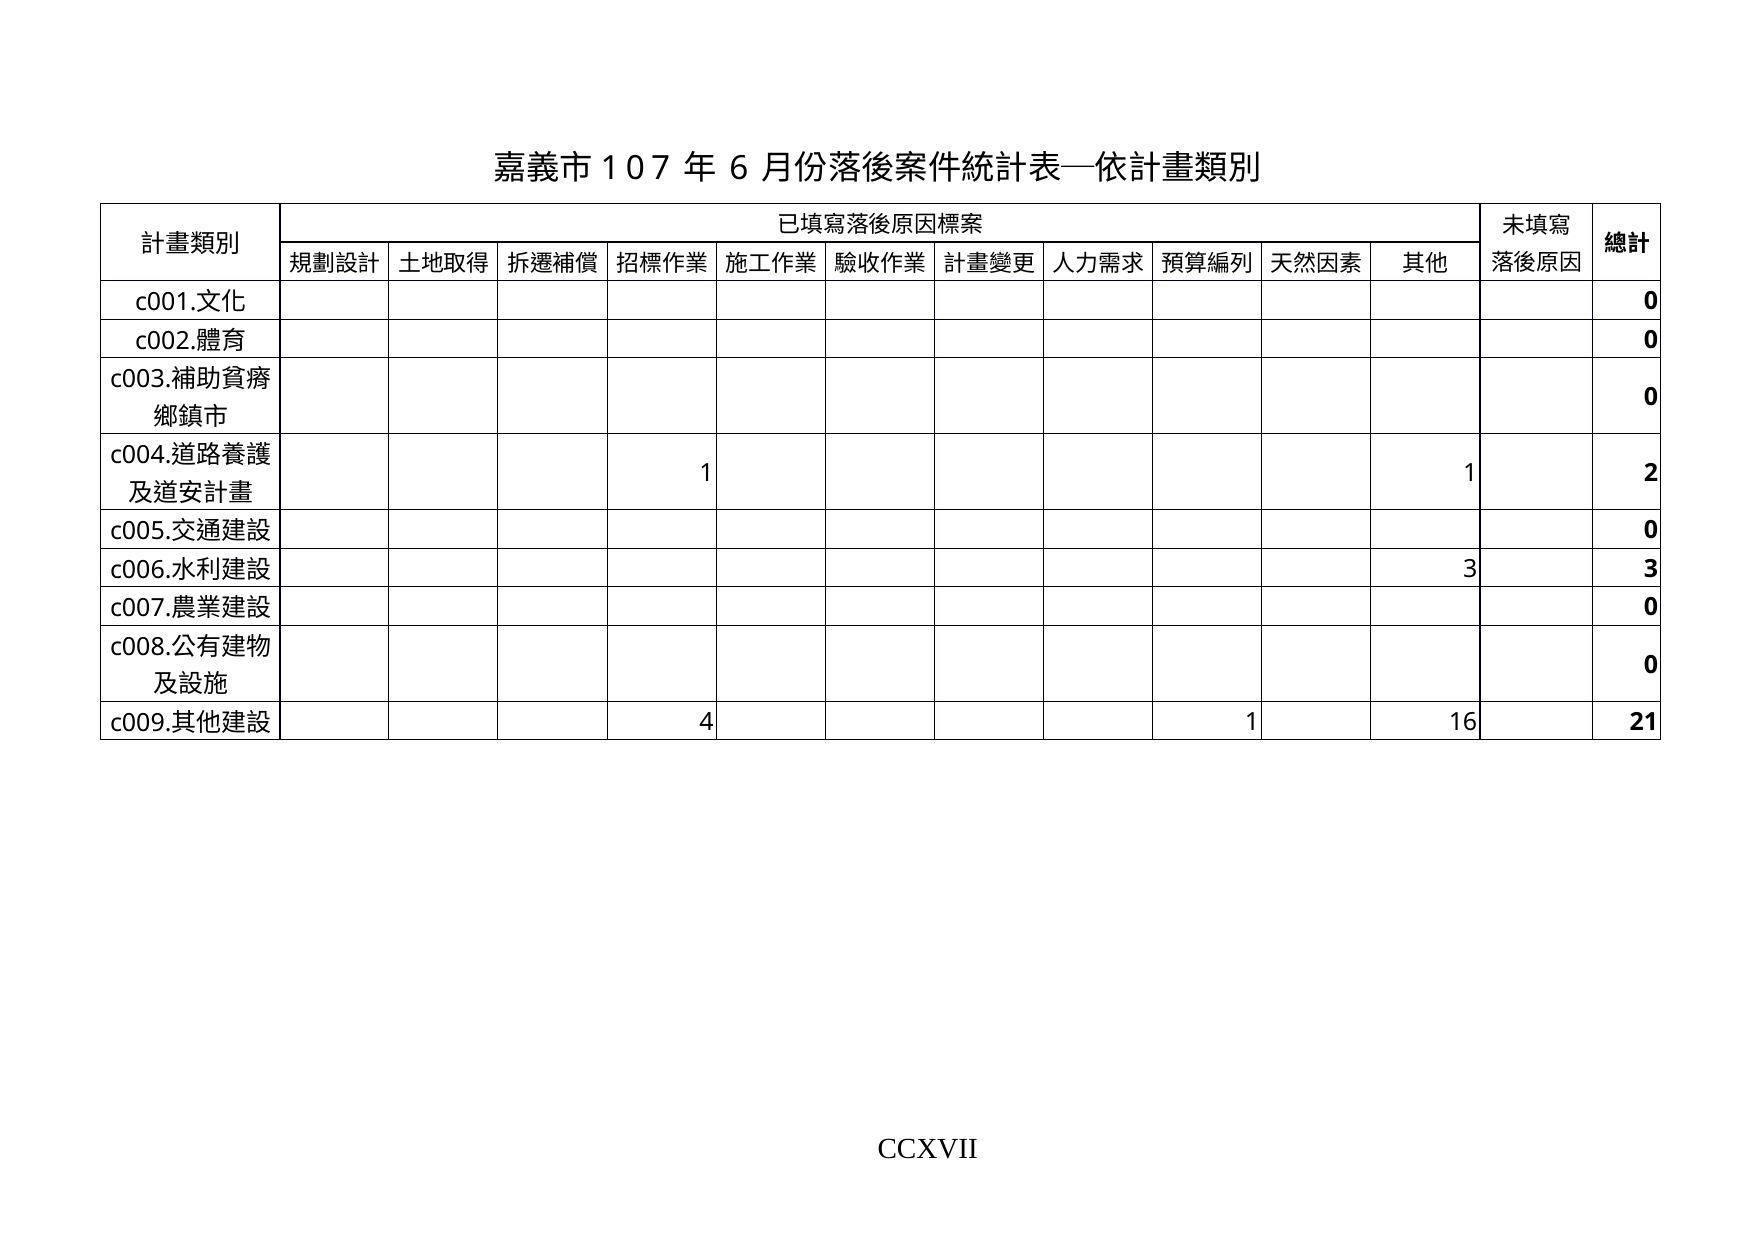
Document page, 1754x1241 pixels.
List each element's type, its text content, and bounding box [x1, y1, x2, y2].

table_cell 1 [1371, 434, 1479, 509]
table_cell [826, 358, 934, 433]
table_cell [498, 358, 607, 433]
table_cell 預算編列 [1153, 243, 1261, 280]
table_cell [281, 510, 388, 548]
table_cell [1044, 702, 1152, 739]
table_cell c005.交通建設 [101, 510, 279, 548]
table_cell [1262, 320, 1370, 357]
table_cell [826, 702, 934, 739]
table_cell [1371, 626, 1479, 701]
table_cell [1371, 587, 1479, 625]
table_cell [498, 549, 607, 586]
table_cell [1262, 434, 1370, 509]
table_cell [935, 358, 1043, 433]
table_cell 土地取得 [389, 243, 497, 280]
table_cell 0 [1593, 320, 1660, 357]
table_cell [1481, 434, 1592, 509]
table_cell [717, 626, 825, 701]
table_cell [498, 702, 607, 739]
table_cell 1 [1153, 702, 1261, 739]
table_cell [281, 549, 388, 586]
table_cell [281, 626, 388, 701]
table_cell [1481, 510, 1592, 548]
table_cell [608, 549, 716, 586]
table_cell [1262, 702, 1370, 739]
table_cell [1371, 320, 1479, 357]
table_cell [498, 281, 607, 318]
table_cell c006.水利建設 [101, 549, 279, 586]
table_cell 招標作業 [608, 243, 716, 280]
table_cell [717, 358, 825, 433]
table_cell [281, 587, 388, 625]
table_cell [1262, 587, 1370, 625]
table_cell 16 [1371, 702, 1479, 739]
table_cell [281, 358, 388, 433]
table_cell [717, 320, 825, 357]
table_cell [389, 358, 497, 433]
table_header 未填寫 落後原因 [1481, 204, 1592, 280]
table_cell [717, 510, 825, 548]
table_cell [717, 281, 825, 318]
table_cell [498, 320, 607, 357]
table_cell [826, 434, 934, 509]
table_cell [498, 626, 607, 701]
table_cell [935, 626, 1043, 701]
table_cell 計畫變更 [935, 243, 1043, 280]
table_cell [281, 434, 388, 509]
table_cell [1481, 549, 1592, 586]
table_cell [1481, 320, 1592, 357]
table_cell [1044, 281, 1152, 318]
table_cell [1044, 434, 1152, 509]
table_cell [498, 587, 607, 625]
table_cell [1044, 358, 1152, 433]
table_cell [498, 434, 607, 509]
table_cell [1262, 281, 1370, 318]
table_cell [281, 320, 388, 357]
table_cell [935, 587, 1043, 625]
table_cell [1481, 281, 1592, 318]
table_cell [1153, 434, 1261, 509]
table_cell [498, 510, 607, 548]
table_cell [935, 434, 1043, 509]
table_cell [1262, 626, 1370, 701]
table_cell c003.補助貧瘠鄉鎮市 [101, 358, 279, 433]
table_cell c007.農業建設 [101, 587, 279, 625]
table_cell [1153, 510, 1261, 548]
table_cell 1 [608, 434, 716, 509]
table_cell [1481, 587, 1592, 625]
table_cell [281, 281, 388, 318]
table_cell [1153, 320, 1261, 357]
table_cell [389, 320, 497, 357]
table_cell [717, 587, 825, 625]
table_cell [389, 702, 497, 739]
table_cell 天然因素 [1262, 243, 1370, 280]
table_cell [1153, 358, 1261, 433]
table_cell [389, 434, 497, 509]
table_cell [281, 702, 388, 739]
table_cell [608, 358, 716, 433]
table_cell 0 [1593, 587, 1660, 625]
table_header 總計 [1593, 204, 1660, 280]
table_cell [1044, 549, 1152, 586]
table_cell [389, 510, 497, 548]
table_cell [826, 626, 934, 701]
table_cell [1044, 587, 1152, 625]
table_cell [1153, 587, 1261, 625]
table_cell [1481, 358, 1592, 433]
table_cell 0 [1593, 281, 1660, 318]
table_cell 拆遷補償 [498, 243, 607, 280]
table_cell 3 [1371, 549, 1479, 586]
table_cell c009.其他建設 [101, 702, 279, 739]
table_cell [826, 320, 934, 357]
table_cell [1044, 320, 1152, 357]
table_cell [608, 626, 716, 701]
table_cell [389, 626, 497, 701]
table_cell 驗收作業 [826, 243, 934, 280]
table_cell 施工作業 [717, 243, 825, 280]
table_cell [608, 281, 716, 318]
table_cell c004.道路養護及道安計畫 [101, 434, 279, 509]
table_cell [1153, 626, 1261, 701]
table_cell 21 [1593, 702, 1660, 739]
table_cell [826, 510, 934, 548]
table_cell [389, 549, 497, 586]
table_cell 其他 [1371, 243, 1479, 280]
table_cell [935, 702, 1043, 739]
table_cell c001.文化 [101, 281, 279, 318]
table_cell [1262, 510, 1370, 548]
table_header 計畫類別 [101, 204, 279, 280]
table_cell [1481, 626, 1592, 701]
table_cell 人力需求 [1044, 243, 1152, 280]
table_header 已填寫落後原因標案 [281, 204, 1479, 241]
table_cell [717, 434, 825, 509]
table_cell [717, 702, 825, 739]
table_cell [1044, 510, 1152, 548]
table_cell [935, 281, 1043, 318]
table_cell [1371, 281, 1479, 318]
table_cell [389, 587, 497, 625]
table_cell [608, 587, 716, 625]
table_cell [826, 281, 934, 318]
table_cell [1044, 626, 1152, 701]
table_cell 2 [1593, 434, 1660, 509]
table_cell 規劃設計 [281, 243, 388, 280]
table_cell c002.體育 [101, 320, 279, 357]
table_cell 3 [1593, 549, 1660, 586]
table_cell c008.公有建物及設施 [101, 626, 279, 701]
table_cell [389, 281, 497, 318]
table_cell [1481, 702, 1592, 739]
table_cell 0 [1593, 358, 1660, 433]
text 嘉義市 107年6月份落後案件統計表─依計畫類別 [71, 128, 1683, 203]
table_cell [1262, 358, 1370, 433]
table_cell [608, 510, 716, 548]
table_cell [1153, 549, 1261, 586]
table_cell [1262, 549, 1370, 586]
table_cell [935, 320, 1043, 357]
table_cell [608, 320, 716, 357]
table_cell 0 [1593, 510, 1660, 548]
table_cell [826, 549, 934, 586]
table_cell [826, 587, 934, 625]
table_cell 4 [608, 702, 716, 739]
table_cell 0 [1593, 626, 1660, 701]
table_cell [717, 549, 825, 586]
table_cell [1371, 510, 1479, 548]
table_cell [1153, 281, 1261, 318]
table_cell [935, 549, 1043, 586]
table_cell [935, 510, 1043, 548]
table_cell [1371, 358, 1479, 433]
